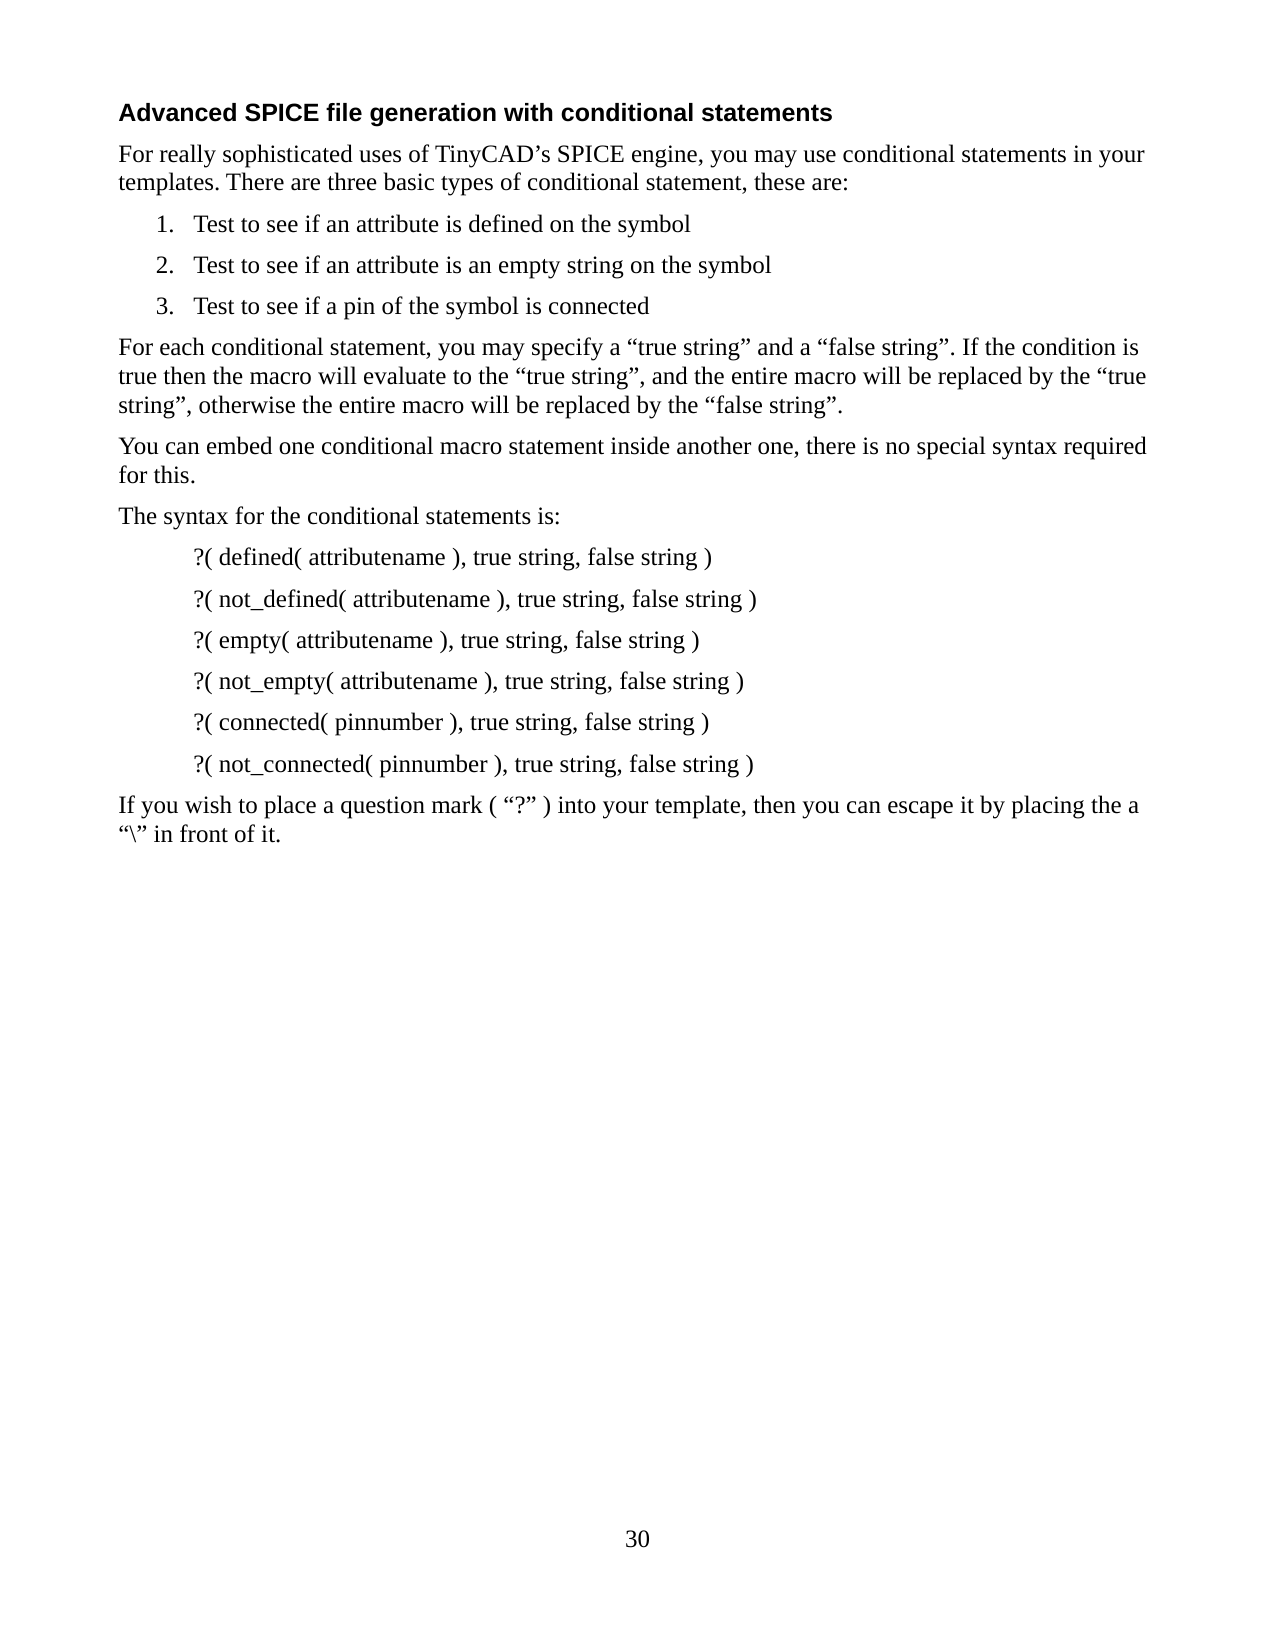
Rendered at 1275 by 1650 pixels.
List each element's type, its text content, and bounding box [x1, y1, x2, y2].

text ?( connected( pinnumber ), true string, false string ) [193, 707, 1157, 736]
text ?( empty( attributename ), true string, false string ) [193, 625, 1157, 654]
text The syntax for the conditional statements is: [118, 501, 1157, 530]
text ?( not_connected( pinnumber ), true string, false string ) [193, 749, 1157, 777]
list Test to see if a pin of the symbol is connected [156, 291, 1157, 320]
list Test to see if an attribute is an empty string on the symbol [156, 250, 1157, 279]
text For each conditional statement, you may specify a “true string” and a “false string”. If the condition is true then the macro will evaluate to the “true string”, and the entire macro will be replaced by the “true string”, otherwise the entire macro will be replaced by the “false string”. [118, 332, 1157, 419]
text ?( defined( attributename ), true string, false string ) [193, 542, 1157, 571]
list Test to see if an attribute is defined on the symbol [156, 209, 1157, 237]
text If you wish to place a question mark ( “?” ) into your template, then you can escape it by placing the a “\” in front of it. [118, 790, 1157, 847]
text You can embed one conditional macro statement inside another one, there is no special syntax required for this. [118, 431, 1157, 489]
text For really sophisticated uses of TinyCAD’s SPICE engine, you may use conditional statements in your templates. There are three basic types of conditional statement, these are: [118, 139, 1157, 196]
text Advanced SPICE file generation with conditional statements [118, 97, 1157, 126]
text ?( not_defined( attributename ), true string, false string ) [193, 584, 1157, 612]
text ?( not_empty( attributename ), true string, false string ) [193, 666, 1157, 695]
